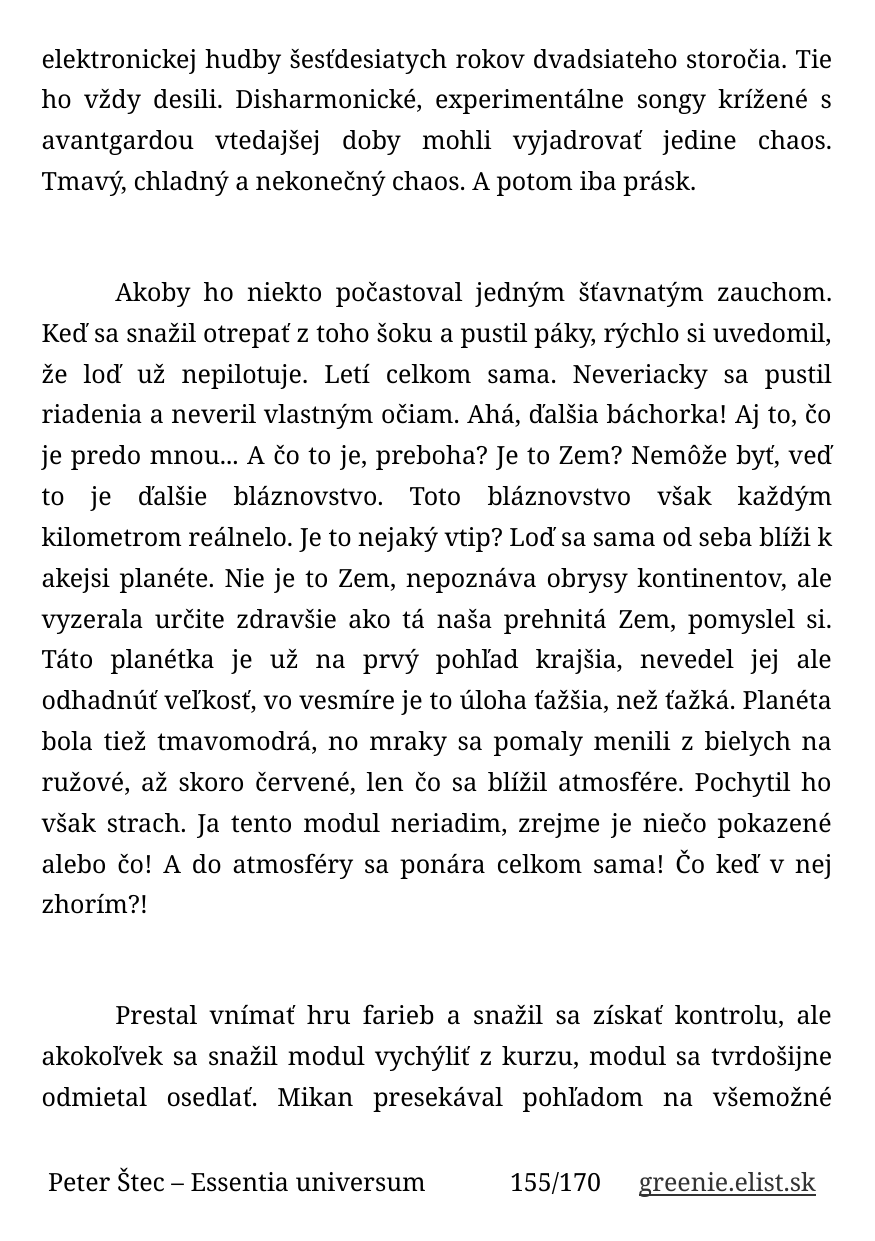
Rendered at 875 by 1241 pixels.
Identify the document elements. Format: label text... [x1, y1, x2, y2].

text Prestal vnímať hru farieb a snažil sa získať kontrolu, ale akokoľvek sa snažil modul vychýliť z kurzu, modul sa tvrdošijne odmietal osedlať. Mikan presekával pohľadom na všemožné [41, 998, 833, 1114]
text Akoby ho niekto počastoval jedným šťavnatým zauchom. Keď sa snažil otrepať z toho šoku a pustil páky, rýchlo si uvedomil, že loď už nepilotuje. Letí celkom sama. Neveriacky sa pustil riadenia a neveril vlastným očiam. Ahá, ďalšia báchorka! Aj to, čo je predo mnou... A čo to je, preboha? Je to Zem? Nemôže byť, veď to je ďalšie bláznovstvo. Toto bláznovstvo však každým kilometrom reálnelo. Je to nejaký vtip? Loď sa sama od seba blíži k akejsi planéte. Nie je to Zem, nepoznáva obrysy kontinentov, ale vyzerala určite zdravšie ako tá naša prehnitá Zem, pomyslel si. Táto planétka je už na prvý pohľad krajšia, nevedel jej ale odhadnúť veľkosť, vo vesmíre je to úloha ťažšia, než ťažká. Planéta bola tiež tmavomodrá, no mraky sa pomaly menili z bielych na ružové, až skoro červené, len čo sa blížil atmosfére. Pochytil ho však strach. Ja tento modul neriadim, zrejme je niečo pokazené alebo čo! A do atmosféry sa ponára celkom sama! Čo keď v nej zhorím?! [41, 275, 833, 921]
text elektronickej hudby šesťdesiatych rokov dvadsiateho storočia. Tie ho vždy desili. Disharmonické, experimentálne songy krížené s avantgardou vtedajšej doby mohli vyjadrovať jedine chaos. Tmavý, chladný a nekonečný chaos. A potom iba prásk. [41, 41, 833, 198]
